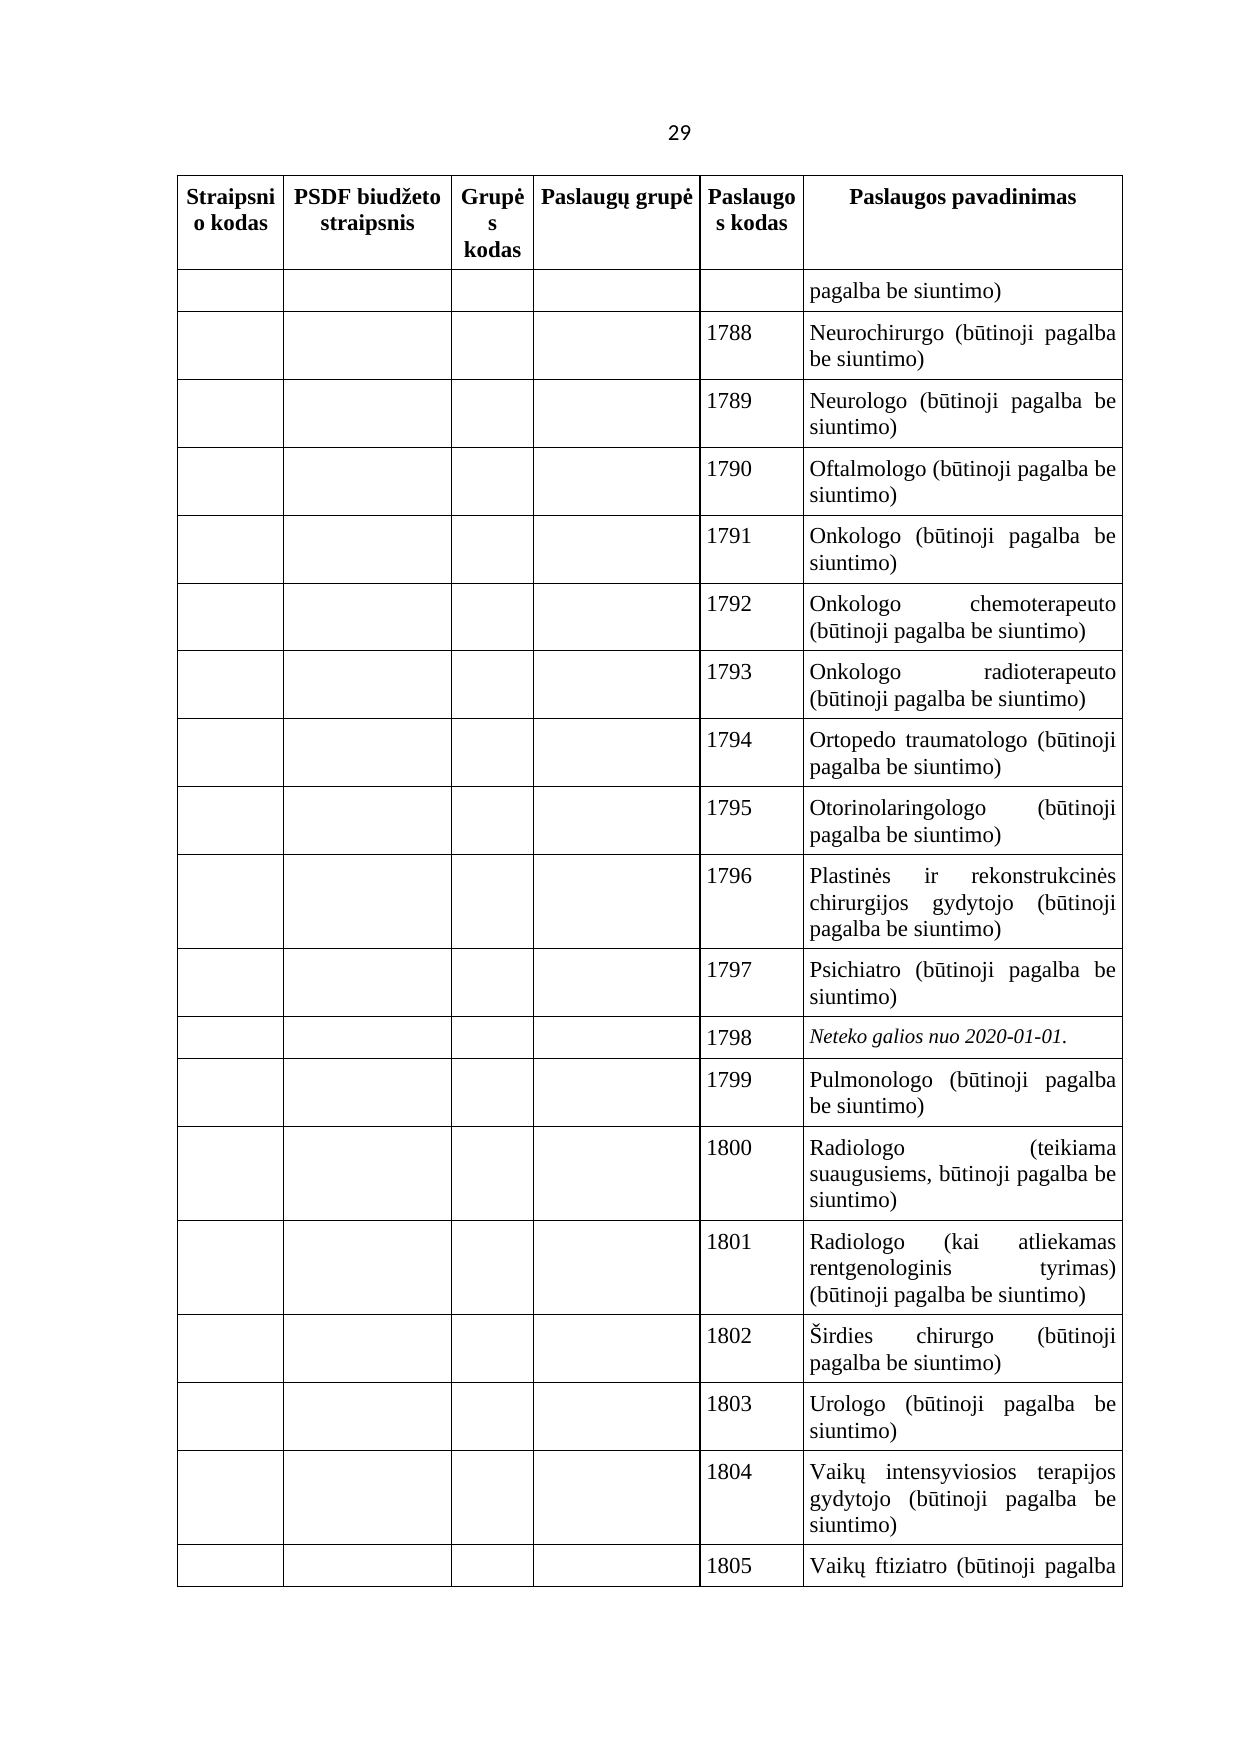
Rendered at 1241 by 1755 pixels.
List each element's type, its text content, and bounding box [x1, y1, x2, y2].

table_cell [284, 270, 451, 311]
table_cell 1805 [701, 1545, 803, 1586]
table_cell [284, 719, 451, 786]
table_cell [284, 516, 451, 582]
table_cell [534, 448, 699, 514]
table_cell 1801 [701, 1221, 803, 1314]
table_cell [534, 1545, 699, 1586]
table_cell [452, 855, 533, 948]
table_cell Neurochirurgo (būtinoji pagalba be siuntimo) [804, 312, 1122, 379]
table_cell [178, 380, 283, 447]
table_cell 1804 [701, 1451, 803, 1544]
table_cell [534, 380, 699, 447]
table_header PSDF biudžeto straipsnis [284, 176, 451, 269]
table_cell [534, 1451, 699, 1544]
table_cell pagalba be siuntimo) [804, 270, 1122, 311]
table_cell 1794 [701, 719, 803, 786]
table_cell [534, 1059, 699, 1126]
table_header Straipsnio kodas [178, 176, 283, 269]
table_cell [534, 1383, 699, 1450]
table_header Grupės kodas [452, 176, 533, 269]
table_cell Urologo (būtinoji pagalba be siuntimo) [804, 1383, 1122, 1450]
table_cell Pulmonologo (būtinoji pagalba be siuntimo) [804, 1059, 1122, 1126]
table_cell [178, 1221, 283, 1314]
table_cell [701, 270, 803, 311]
table_cell [178, 516, 283, 582]
table_cell [178, 584, 283, 650]
table_cell [452, 787, 533, 854]
table_cell [284, 380, 451, 447]
table_cell 1796 [701, 855, 803, 948]
table_cell Ortopedo traumatologo (būtinoji pagalba be siuntimo) [804, 719, 1122, 786]
table_cell [284, 651, 451, 718]
table_cell 1790 [701, 448, 803, 514]
table_cell [452, 719, 533, 786]
table_cell 1797 [701, 949, 803, 1016]
table_cell [178, 1059, 283, 1126]
table_cell [534, 855, 699, 948]
table_cell Vaikų ftiziatro (būtinoji pagalba [804, 1545, 1122, 1586]
table_cell [452, 380, 533, 447]
table_cell [452, 1017, 533, 1058]
table_cell [534, 949, 699, 1016]
table_cell [452, 1127, 533, 1220]
table_cell [452, 1451, 533, 1544]
table_cell [284, 949, 451, 1016]
table_cell [452, 651, 533, 718]
table_header Paslaugos pavadinimas [804, 176, 1122, 269]
table_cell Plastinės ir rekonstrukcinės chirurgijos gydytojo (būtinoji pagalba be siuntimo) [804, 855, 1122, 948]
table_cell Onkologo (būtinoji pagalba be siuntimo) [804, 516, 1122, 582]
table_cell [452, 584, 533, 650]
table_cell [284, 584, 451, 650]
table_cell 1800 [701, 1127, 803, 1220]
table_cell [284, 1451, 451, 1544]
table_cell 1789 [701, 380, 803, 447]
table_cell [178, 787, 283, 854]
table_cell [284, 1221, 451, 1314]
table_cell [534, 270, 699, 311]
table_cell 1792 [701, 584, 803, 650]
table_cell [178, 1545, 283, 1586]
table_cell [284, 1383, 451, 1450]
table_cell [178, 448, 283, 514]
table_cell Otorinolaringologo (būtinoji pagalba be siuntimo) [804, 787, 1122, 854]
table_cell [284, 1017, 451, 1058]
table_cell Radiologo (teikiama suaugusiems, būtinoji pagalba be siuntimo) [804, 1127, 1122, 1220]
table_cell Neteko galios nuo 2020-01-01. [804, 1017, 1122, 1058]
table_cell Psichiatro (būtinoji pagalba be siuntimo) [804, 949, 1122, 1016]
table_cell [284, 312, 451, 379]
table_cell [534, 719, 699, 786]
table_cell 1799 [701, 1059, 803, 1126]
table_cell [178, 1451, 283, 1544]
table_cell 1795 [701, 787, 803, 854]
table_cell [284, 787, 451, 854]
table_cell 1791 [701, 516, 803, 582]
table_cell [534, 651, 699, 718]
table_cell Onkologo chemoterapeuto (būtinoji pagalba be siuntimo) [804, 584, 1122, 650]
table_cell [178, 855, 283, 948]
table_cell [452, 1059, 533, 1126]
table_cell 1802 [701, 1315, 803, 1382]
table_cell [178, 1315, 283, 1382]
table_cell [452, 1545, 533, 1586]
table_cell Širdies chirurgo (būtinoji pagalba be siuntimo) [804, 1315, 1122, 1382]
table_cell [178, 312, 283, 379]
table_cell 1803 [701, 1383, 803, 1450]
table_header Paslaugų grupė [534, 176, 699, 269]
table_cell Onkologo radioterapeuto (būtinoji pagalba be siuntimo) [804, 651, 1122, 718]
table_cell [284, 1127, 451, 1220]
table_cell [534, 1127, 699, 1220]
table_cell [178, 1383, 283, 1450]
table_header Paslaugos kodas [701, 176, 803, 269]
table_cell [284, 448, 451, 514]
table_cell [284, 1059, 451, 1126]
table_cell [178, 1127, 283, 1220]
table_cell [178, 651, 283, 718]
table_cell [452, 312, 533, 379]
table_cell [452, 949, 533, 1016]
table_cell [534, 584, 699, 650]
table_cell [534, 1315, 699, 1382]
table_cell [534, 312, 699, 379]
table_cell [452, 516, 533, 582]
table_cell [284, 1545, 451, 1586]
table_cell [452, 1383, 533, 1450]
table_cell [452, 1221, 533, 1314]
table_cell [178, 719, 283, 786]
table_cell [284, 1315, 451, 1382]
table_cell [452, 448, 533, 514]
table_cell [284, 855, 451, 948]
table_cell 1793 [701, 651, 803, 718]
table_cell 1788 [701, 312, 803, 379]
table_cell [178, 1017, 283, 1058]
table_cell [178, 949, 283, 1016]
table_cell Radiologo (kai atliekamas rentgenologinis tyrimas) (būtinoji pagalba be siuntimo) [804, 1221, 1122, 1314]
table_cell Oftalmologo (būtinoji pagalba be siuntimo) [804, 448, 1122, 514]
table_cell [534, 1017, 699, 1058]
table_cell [178, 270, 283, 311]
table_cell [534, 1221, 699, 1314]
table_cell [452, 1315, 533, 1382]
table_cell 1798 [701, 1017, 803, 1058]
table_cell [452, 270, 533, 311]
table_cell Vaikų intensyviosios terapijos gydytojo (būtinoji pagalba be siuntimo) [804, 1451, 1122, 1544]
table_cell Neurologo (būtinoji pagalba be siuntimo) [804, 380, 1122, 447]
table_cell [534, 516, 699, 582]
table_cell [534, 787, 699, 854]
